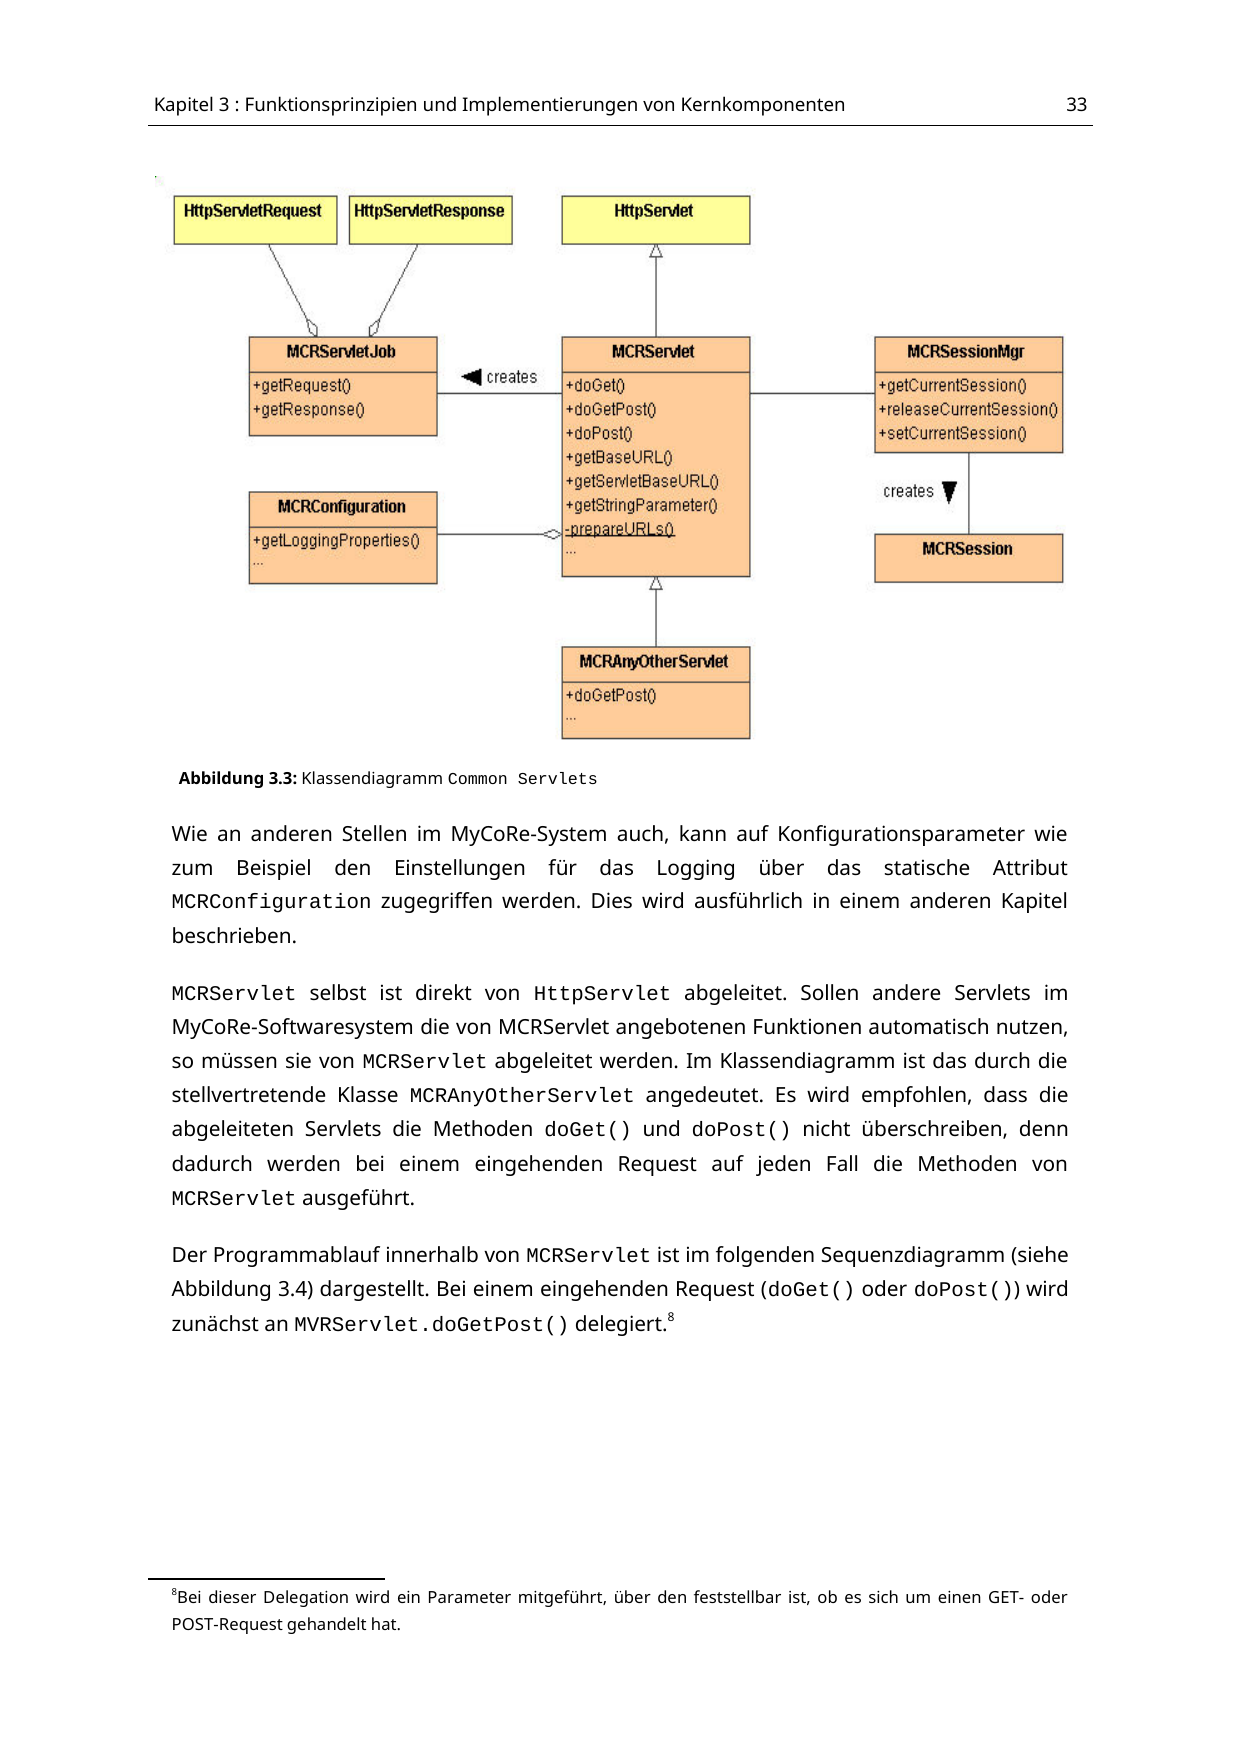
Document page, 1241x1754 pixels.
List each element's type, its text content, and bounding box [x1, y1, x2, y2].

text Bei dieser Delegation wird ein Parameter mitgeführt, über den feststellbar ist, ob es sich um einen GET- oder POST-Request gehandelt hat. [171, 1585, 1069, 1636]
picture [155, 176, 1086, 762]
text Der Programmablauf innerhalb von MCRServlet ist im folgenden Sequenzdiagramm (siehe Abbildung 3.4) dargestellt. Bei einem eingehenden Request (doGet() oder doPost()) wird zunächst an MVRServlet.doGetPost() delegiert. [171, 1240, 1069, 1337]
text Wie an anderen Stellen im MyCoRe-System auch, kann auf Konfigurationsparameter wie zum Beispiel den Einstellungen für das Logging über das statische Attribut MCRConfiguration zugegriffen werden. Dies wird ausführlich in einem anderen Kapitel beschrieben. [171, 790, 1069, 949]
text Abbildung 3.3: Klassendiagramm Common Servlets [179, 762, 1062, 790]
text [155, 148, 1085, 176]
text MCRServlet selbst ist direkt von HttpServlet abgeleitet. Sollen andere Servlets im MyCoRe-Softwaresystem die von MCRServlet angebotenen Funktionen automatisch nutzen, so müssen sie von MCRServlet abgeleitet werden. Im Klassendiagramm ist das durch die stellvertretende Klasse MCRAnyOtherServlet angedeutet. Es wird empfohlen, dass die abgeleiteten Servlets die Methoden doGet() und doPost() nicht überschreiben, denn dadurch werden bei einem eingehenden Request auf jeden Fall die Methoden von MCRServlet ausgeführt. [171, 978, 1069, 1211]
